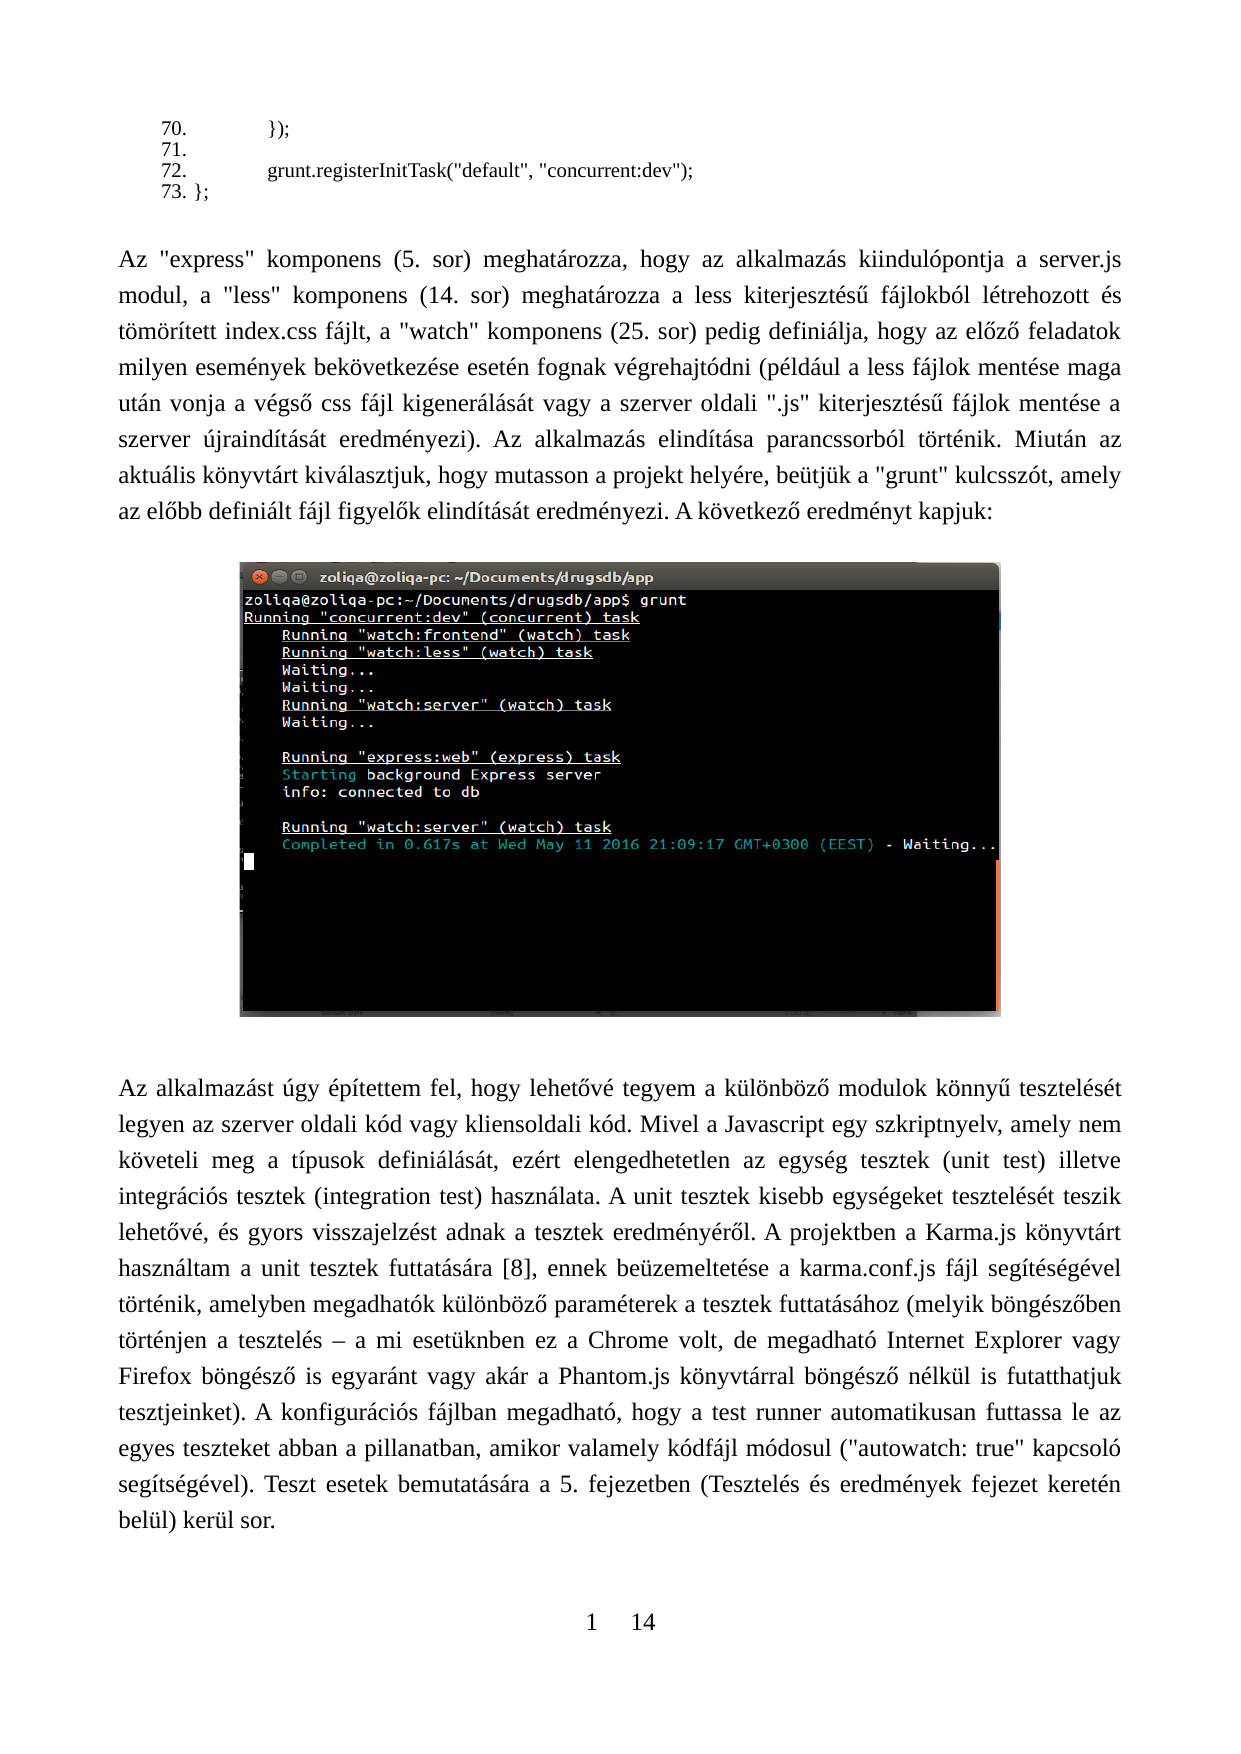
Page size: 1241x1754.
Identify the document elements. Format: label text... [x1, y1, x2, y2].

subtitle Az alkalmazást úgy építettem fel, hogy lehetővé tegyem a különböző modulok könnyű tesztelését legyen az szerver oldali kód vagy kliensoldali kód. Mivel a Javascript egy szkriptnyelv, amely nem követeli meg a típusok definiálását, ezért elengedhetetlen az egység tesztek (unit test) illetve integrációs tesztek (integration test) használata. A unit tesztek kisebb egységeket tesztelését teszik lehetővé, és gyors visszajelzést adnak a tesztek eredményéről. A projektben a Karma.js könyvtárt használtam a unit tesztek futtatására [8], ennek beüzemeltetése a karma.conf.js fájl segítéségével történik, amelyben megadhatók különböző paraméterek a tesztek futtatásához (melyik böngészőben történjen a tesztelés – a mi esetüknben ez a Chrome volt, de megadható Internet Explorer vagy Firefox böngésző is egyaránt vagy akár a Phantom.js könyvtárral böngésző nélkül is futatthatjuk tesztjeinket). A konfigurációs fájlban megadható, hogy a test runner automatikusan futtassa le az egyes teszteket abban a pillanatban, amikor valamely kódfájl módosul ("autowatch: true" kapcsoló segítségével). Teszt esetek bemutatására a 5. fejezetben (Tesztelés és eredmények fejezet keretén belül) kerül sor. [118, 1067, 1122, 1536]
subtitle }; [156, 181, 1122, 202]
subtitle grunt.registerInitTask("default", "concurrent:dev"); [156, 160, 1122, 181]
subtitle Az "express" komponens (5. sor) meghatározza, hogy az alkalmazás kiindulópontja a server.js modul, a "less" komponens (14. sor) meghatározza a less kiterjesztésű fájlokból létrehozott és tömörített index.css fájlt, a "watch" komponens (25. sor) pedig definiálja, hogy az előző feladatok milyen események bekövetkezése esetén fognak végrehajtódni (például a less fájlok mentése maga után vonja a végső css fájl kigenerálását vagy a szerver oldali ".js" kiterjesztésű fájlok mentése a szerver újraindítását eredményezi). Az alkalmazás elindítása parancssorból történik. Miután az aktuális könyvtárt kiválasztjuk, hogy mutasson a projekt helyére, beütjük a "grunt" kulcsszót, amely az előbb definiált fájl figyelők elindítását eredményezi. A következő eredményt kapjuk: [118, 238, 1122, 527]
picture [239, 562, 1001, 1017]
subtitle }); [156, 118, 1122, 139]
